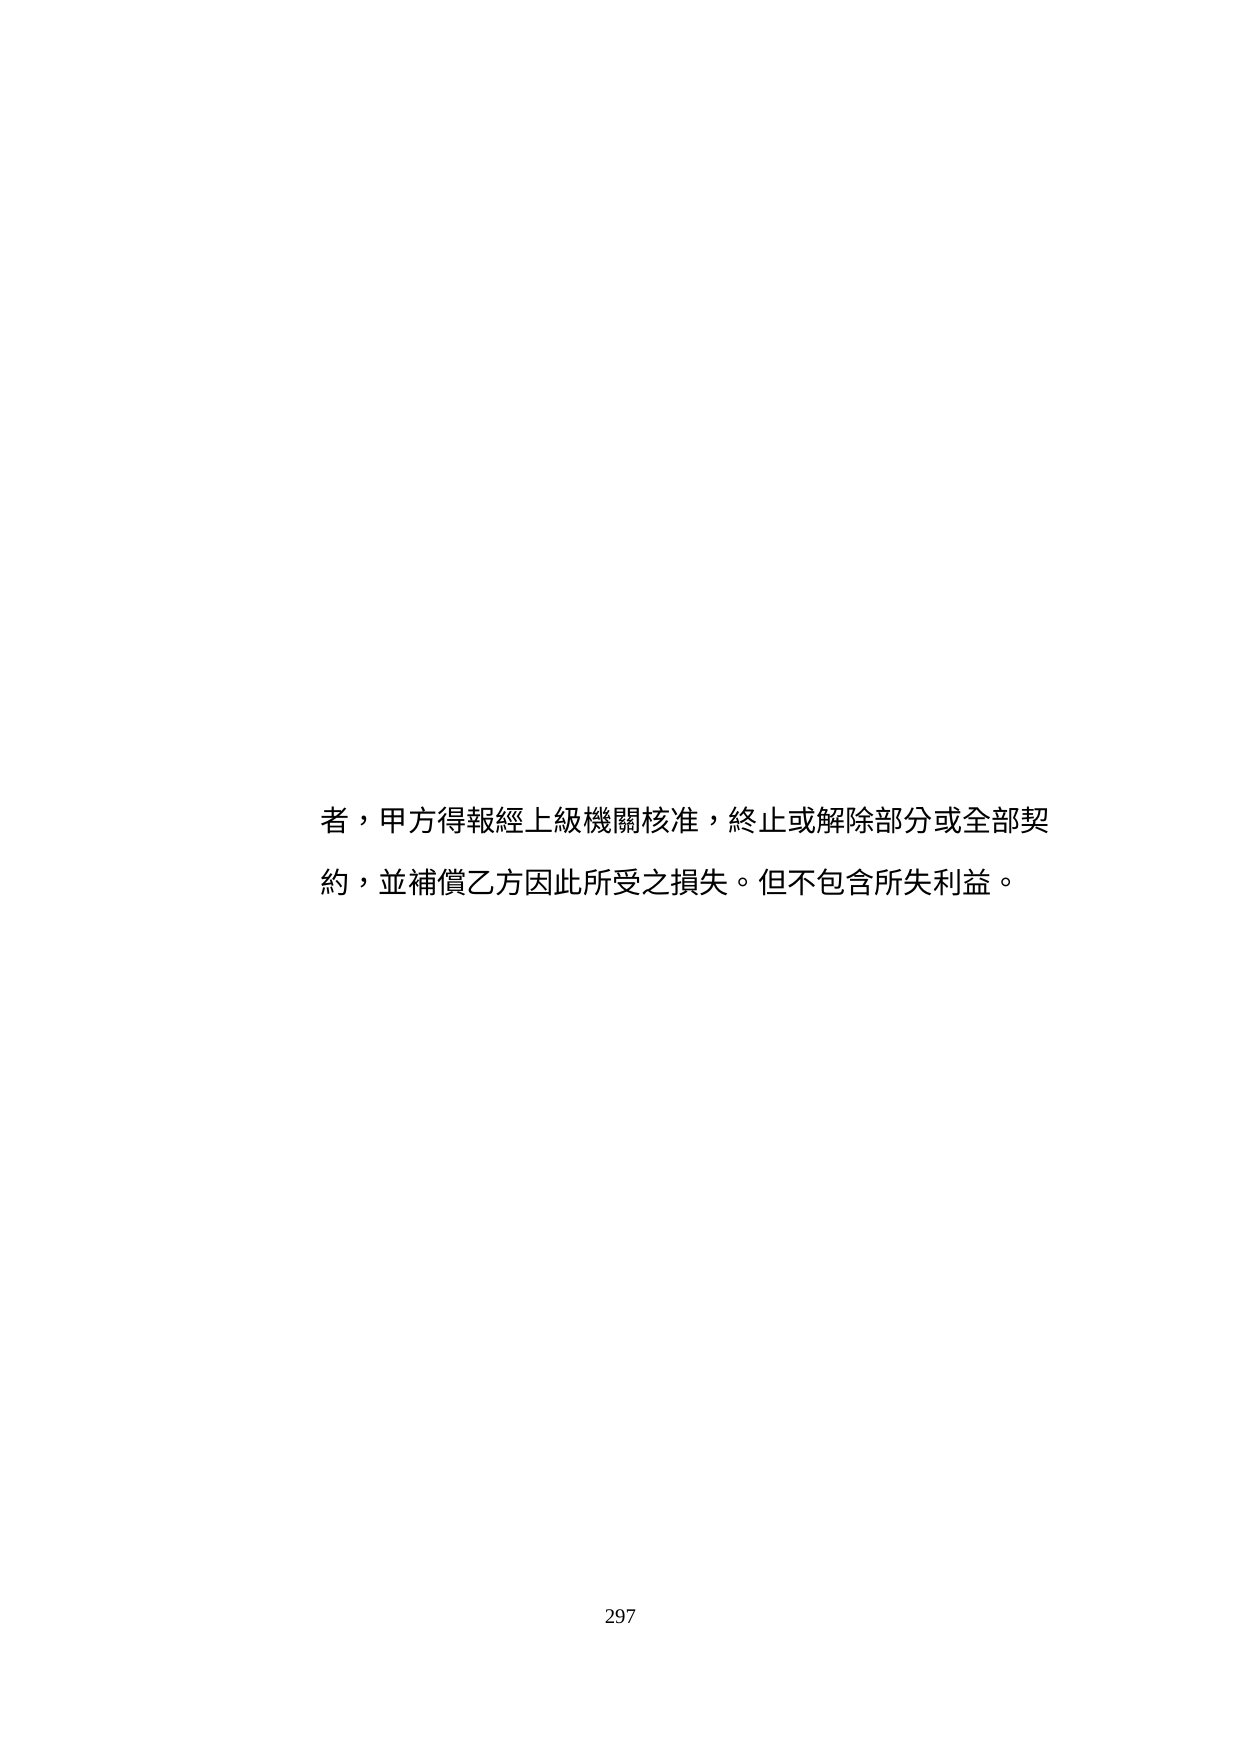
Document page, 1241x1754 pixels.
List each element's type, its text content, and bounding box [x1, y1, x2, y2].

list 者，甲方得報經上級機關核准，終止或解除部分或全部契約，並補償乙方因此所受之損失。但不包含所失利益。 [253, 777, 1053, 902]
